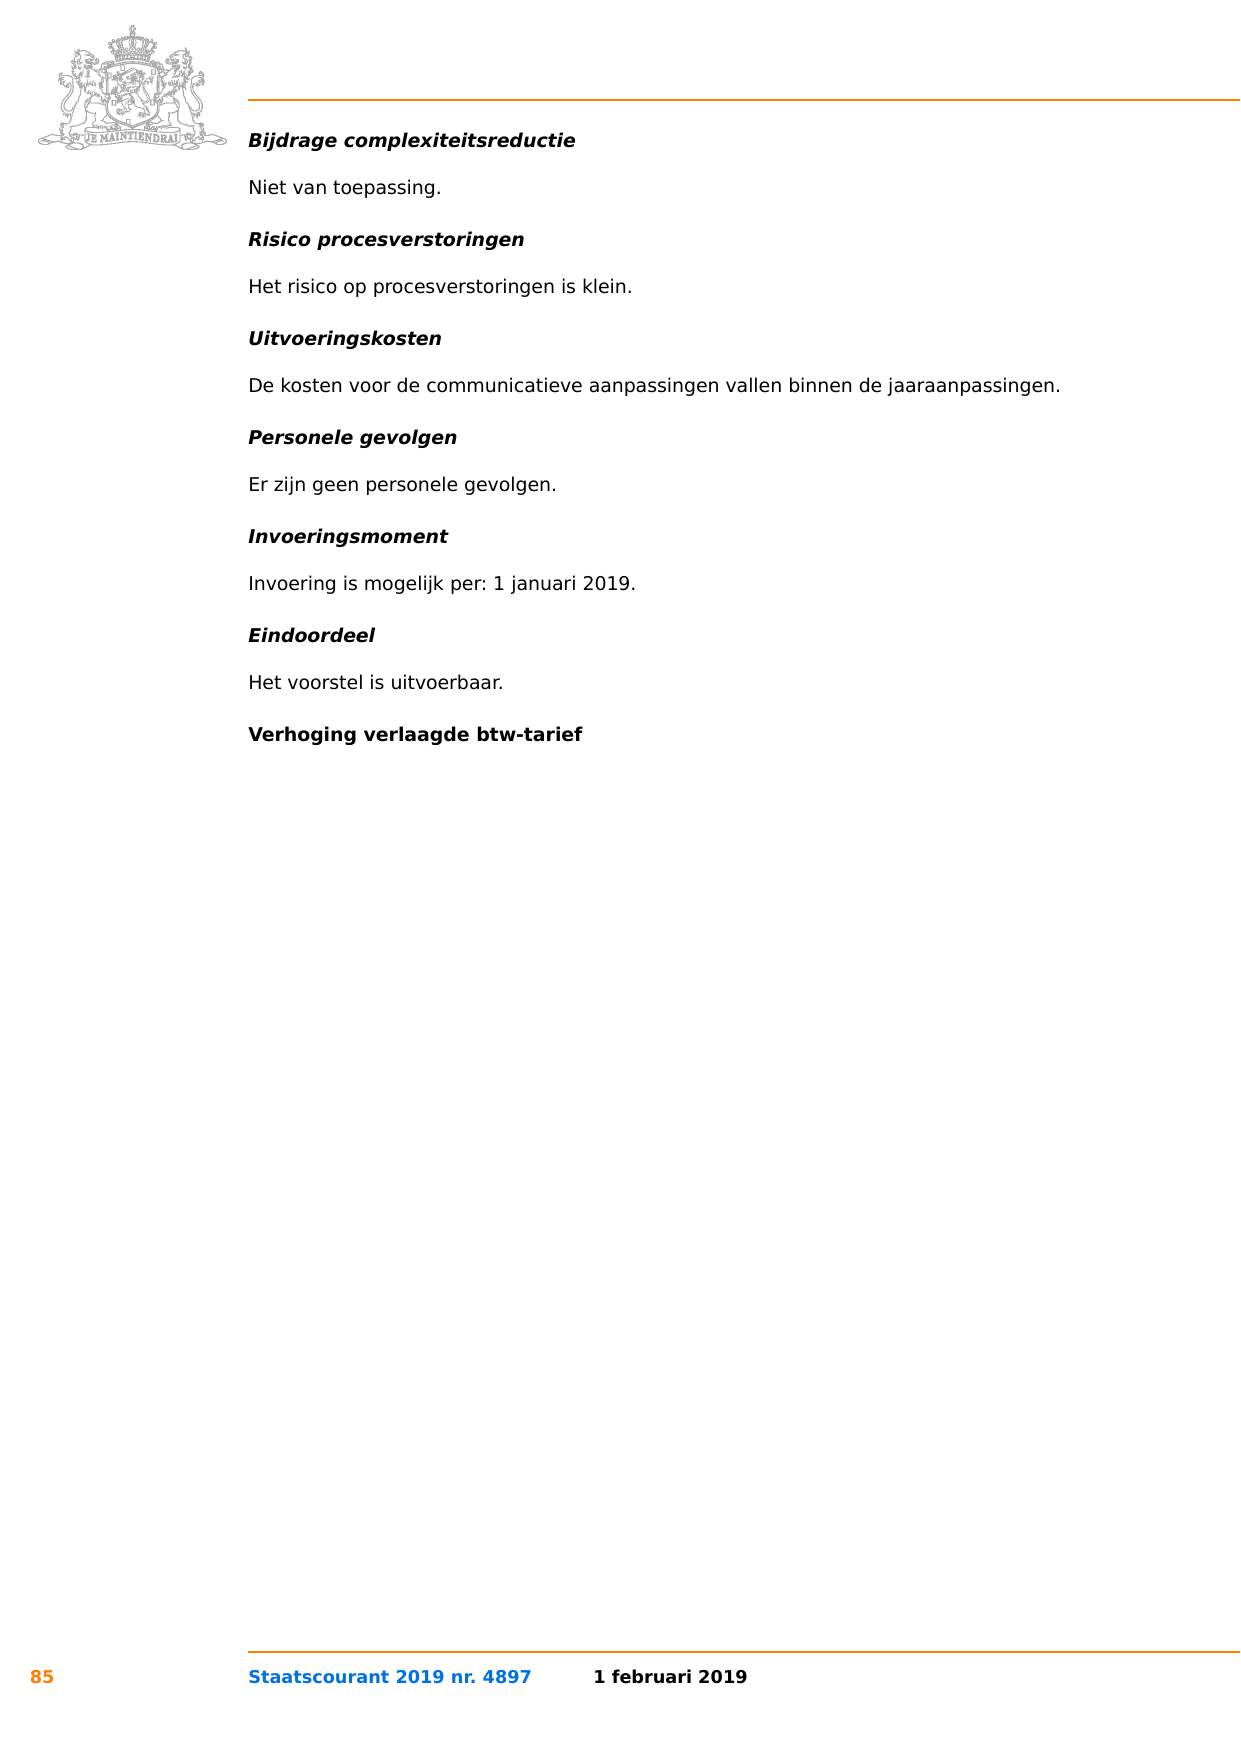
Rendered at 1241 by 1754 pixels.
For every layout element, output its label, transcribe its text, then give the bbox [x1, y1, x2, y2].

subtitle Bijdrage complexiteitsreductie [248, 130, 1163, 152]
text De kosten voor de communicatieve aanpassingen vallen binnen de jaaraanpassingen. [248, 375, 1163, 397]
text Er zijn geen personele gevolgen. [248, 474, 1163, 496]
text Invoering is mogelijk per: 1 januari 2019. [248, 573, 1163, 595]
subtitle Personele gevolgen [248, 427, 1163, 449]
picture [38, 25, 227, 150]
text Het voorstel is uitvoerbaar. [248, 672, 1163, 694]
subtitle Risico procesverstoringen [248, 229, 1163, 251]
subtitle Verhoging verlaagde btw-tarief [248, 724, 1163, 746]
subtitle Invoeringsmoment [248, 526, 1163, 548]
subtitle Uitvoeringskosten [248, 328, 1163, 350]
text Het risico op procesverstoringen is klein. [248, 276, 1163, 298]
subtitle Eindoordeel [248, 625, 1163, 647]
text Niet van toepassing. [248, 177, 1163, 199]
